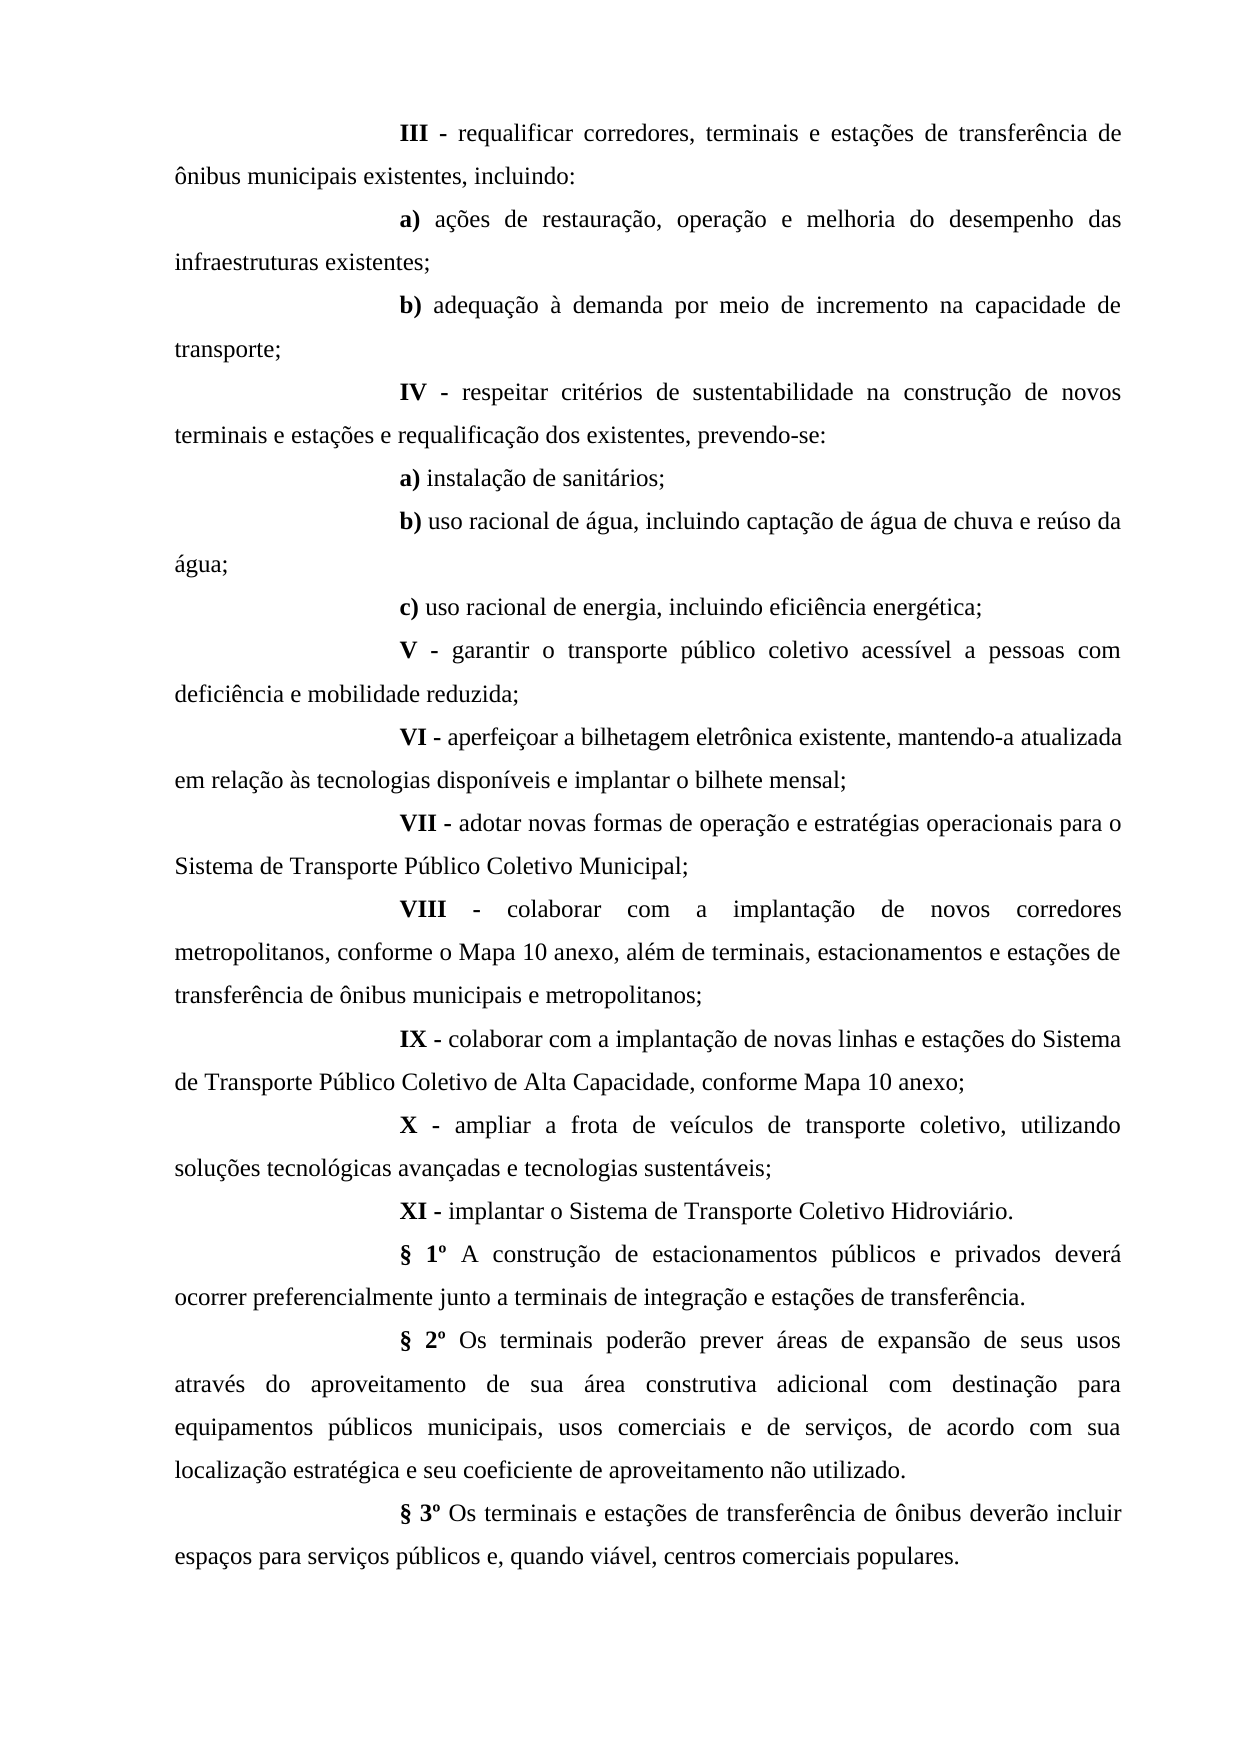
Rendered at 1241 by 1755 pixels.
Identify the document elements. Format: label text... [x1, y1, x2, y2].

text a) instalação de sanitários; [174, 463, 1122, 492]
text § 3º Os terminais e estações de transferência de ônibus deverão incluir espaços para serviços públicos e, quando viável, centros comerciais populares. [174, 1498, 1122, 1570]
text VI - aperfeiçoar a bilhetagem eletrônica existente, mantendo-a atualizada em relação às tecnologias disponíveis e implantar o bilhete mensal; [174, 722, 1122, 794]
text § 1º A construção de estacionamentos públicos e privados deverá ocorrer preferencialmente junto a terminais de integração e estações de transferência. [174, 1239, 1122, 1311]
text IX - colaborar com a implantação de novas linhas e estações do Sistema de Transporte Público Coletivo de Alta Capacidade, conforme Mapa 10 anexo; [174, 1024, 1122, 1096]
text VIII - colaborar com a implantação de novos corredores metropolitanos, conforme o Mapa 10 anexo, além de terminais, estacionamentos e estações de transferência de ônibus municipais e metropolitanos; [174, 894, 1122, 1009]
text IV - respeitar critérios de sustentabilidade na construção de novos terminais e estações e requalificação dos existentes, prevendo-se: [174, 377, 1122, 449]
text b) uso racional de água, incluindo captação de água de chuva e reúso da água; [174, 506, 1122, 578]
text X - ampliar a frota de veículos de transporte coletivo, utilizando soluções tecnológicas avançadas e tecnologias sustentáveis; [174, 1110, 1122, 1182]
text VII - adotar novas formas de operação e estratégias operacionais para o Sistema de Transporte Público Coletivo Municipal; [174, 808, 1122, 880]
text III - requalificar corredores, terminais e estações de transferência de ônibus municipais existentes, incluindo: [174, 118, 1122, 190]
text c) uso racional de energia, incluindo eficiência energética; [174, 592, 1122, 621]
text XI - implantar o Sistema de Transporte Coletivo Hidroviário. [174, 1196, 1122, 1225]
text a) ações de restauração, operação e melhoria do desempenho das infraestruturas existentes; [174, 204, 1122, 276]
text § 2º Os terminais poderão prever áreas de expansão de seus usos através do aproveitamento de sua área construtiva adicional com destinação para equipamentos públicos municipais, usos comerciais e de serviços, de acordo com sua localização estratégica e seu coeficiente de aproveitamento não utilizado. [174, 1326, 1122, 1484]
text b) adequação à demanda por meio de incremento na capacidade de transporte; [174, 291, 1122, 362]
text V - garantir o transporte público coletivo acessível a pessoas com deficiência e mobilidade reduzida; [174, 636, 1122, 707]
